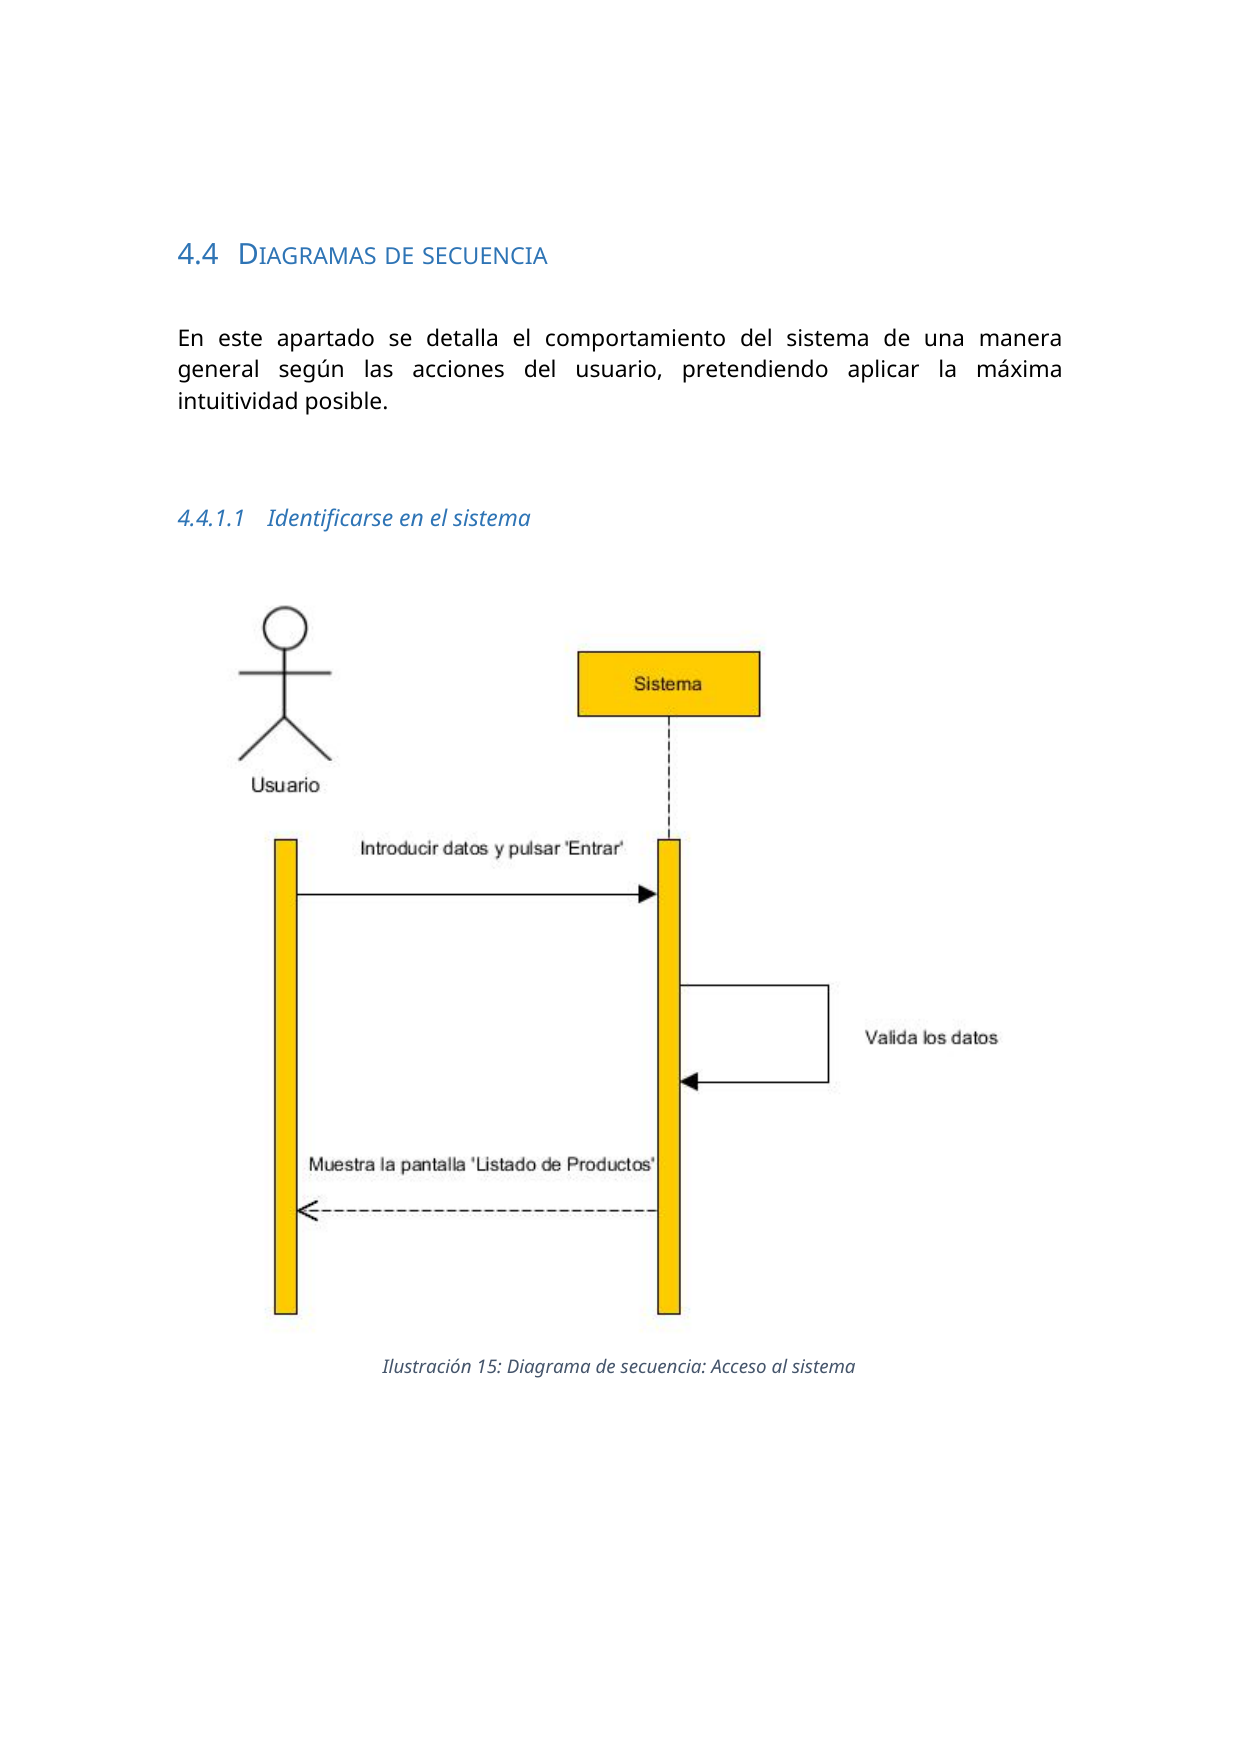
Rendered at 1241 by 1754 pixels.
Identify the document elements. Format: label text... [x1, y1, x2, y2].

text En este apartado se detalla el comportamiento del sistema de una manera general según las acciones del usuario, pretendiendo aplicar la máxima intuitividad posible. [177, 322, 1063, 416]
subtitle Diagramas de secuencia [177, 233, 1063, 273]
text Ilustración 15: Diagrama de secuencia: Acceso al sistema [177, 1353, 1063, 1379]
subtitle Identificarse en el sistema [177, 502, 1063, 533]
